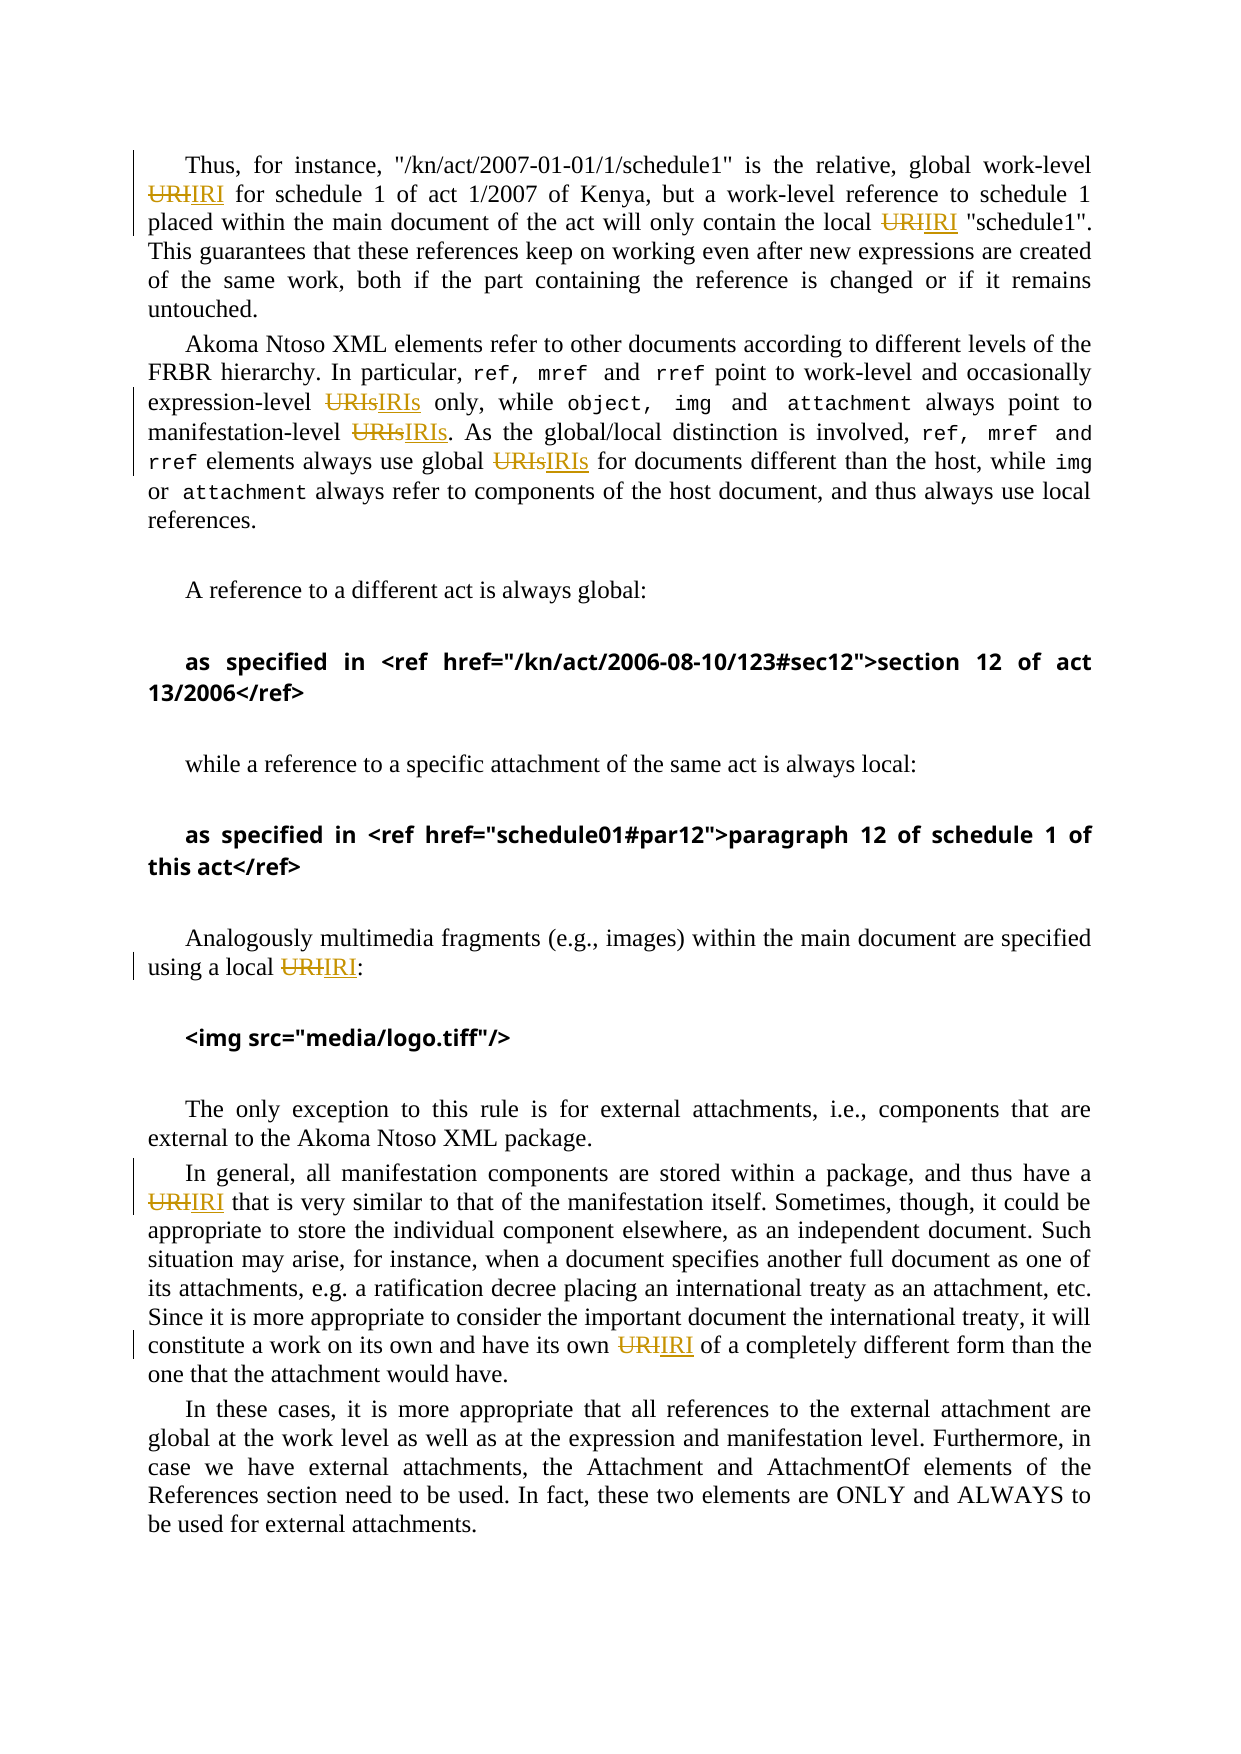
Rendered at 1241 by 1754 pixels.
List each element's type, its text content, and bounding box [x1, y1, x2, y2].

text while a reference to a specific attachment of the same act is always local: [148, 749, 1092, 778]
text as specified in <ref href="/kn/act/2006-08-10/123#sec12">section 12 of act 13/2006</ref> [148, 645, 1092, 708]
text In general, all manifestation components are stored within a package, and thus have a IRI that is very similar to that of the manifestation itself. Sometimes, though, it could be appropriate to store the individual component elsewhere, as an independent document. Such situation may arise, for instance, when a document specifies another full document as one of its attachments, e.g. a ratification decree placing an international treaty as an attachment, etc. Since it is more appropriate to consider the important document the international treaty, it will constitute a work on its own and have its own IRI of a completely different form than the one that the attachment would have. [148, 1158, 1092, 1388]
text A reference to a different act is always global: [148, 575, 1092, 604]
text The only exception to this rule is for external attachments, i.e., components that are external to the Akoma Ntoso XML package. [148, 1094, 1092, 1152]
text In these cases, it is more appropriate that all references to the external attachment are global at the work level as well as at the expression and manifestation level. Furthermore, in case we have external attachments, the Attachment and AttachmentOf elements of the References section need to be used. In fact, these two elements are ONLY and ALWAYS to be used for external attachments. [148, 1394, 1092, 1538]
text Akoma Ntoso XML elements refer to other documents according to different levels of the FRBR hierarchy. In particular, ref, mref and rref point to work-level and occasionally expression-level IRIs only, while object, img and attachment always point to manifestation-level IRIs. As the global/local distinction is involved, ref, mref and rref elements always use global IRIs for documents different than the host, while img or attachment always refer to components of the host document, and thus always use local references. [148, 329, 1092, 534]
text as specified in <ref href="schedule01#par12">paragraph 12 of schedule 1 of this act</ref> [148, 819, 1092, 882]
text Thus, for instance, "/kn/act/2007-01-01/1/schedule1" is the relative, global work-level IRI for schedule 1 of act 1/2007 of Kenya, but a work-level reference to schedule 1 placed within the main document of the act will only contain the local IRI "schedule1". This guarantees that these references keep on working even after new expressions are created of the same work, both if the part containing the reference is changed or if it remains untouched. [148, 150, 1092, 322]
text <img src="media/logo.tiff"/> [148, 1022, 1092, 1053]
text Analogously multimedia fragments (e.g., images) within the main document are specified using a local IRI: [148, 923, 1092, 980]
